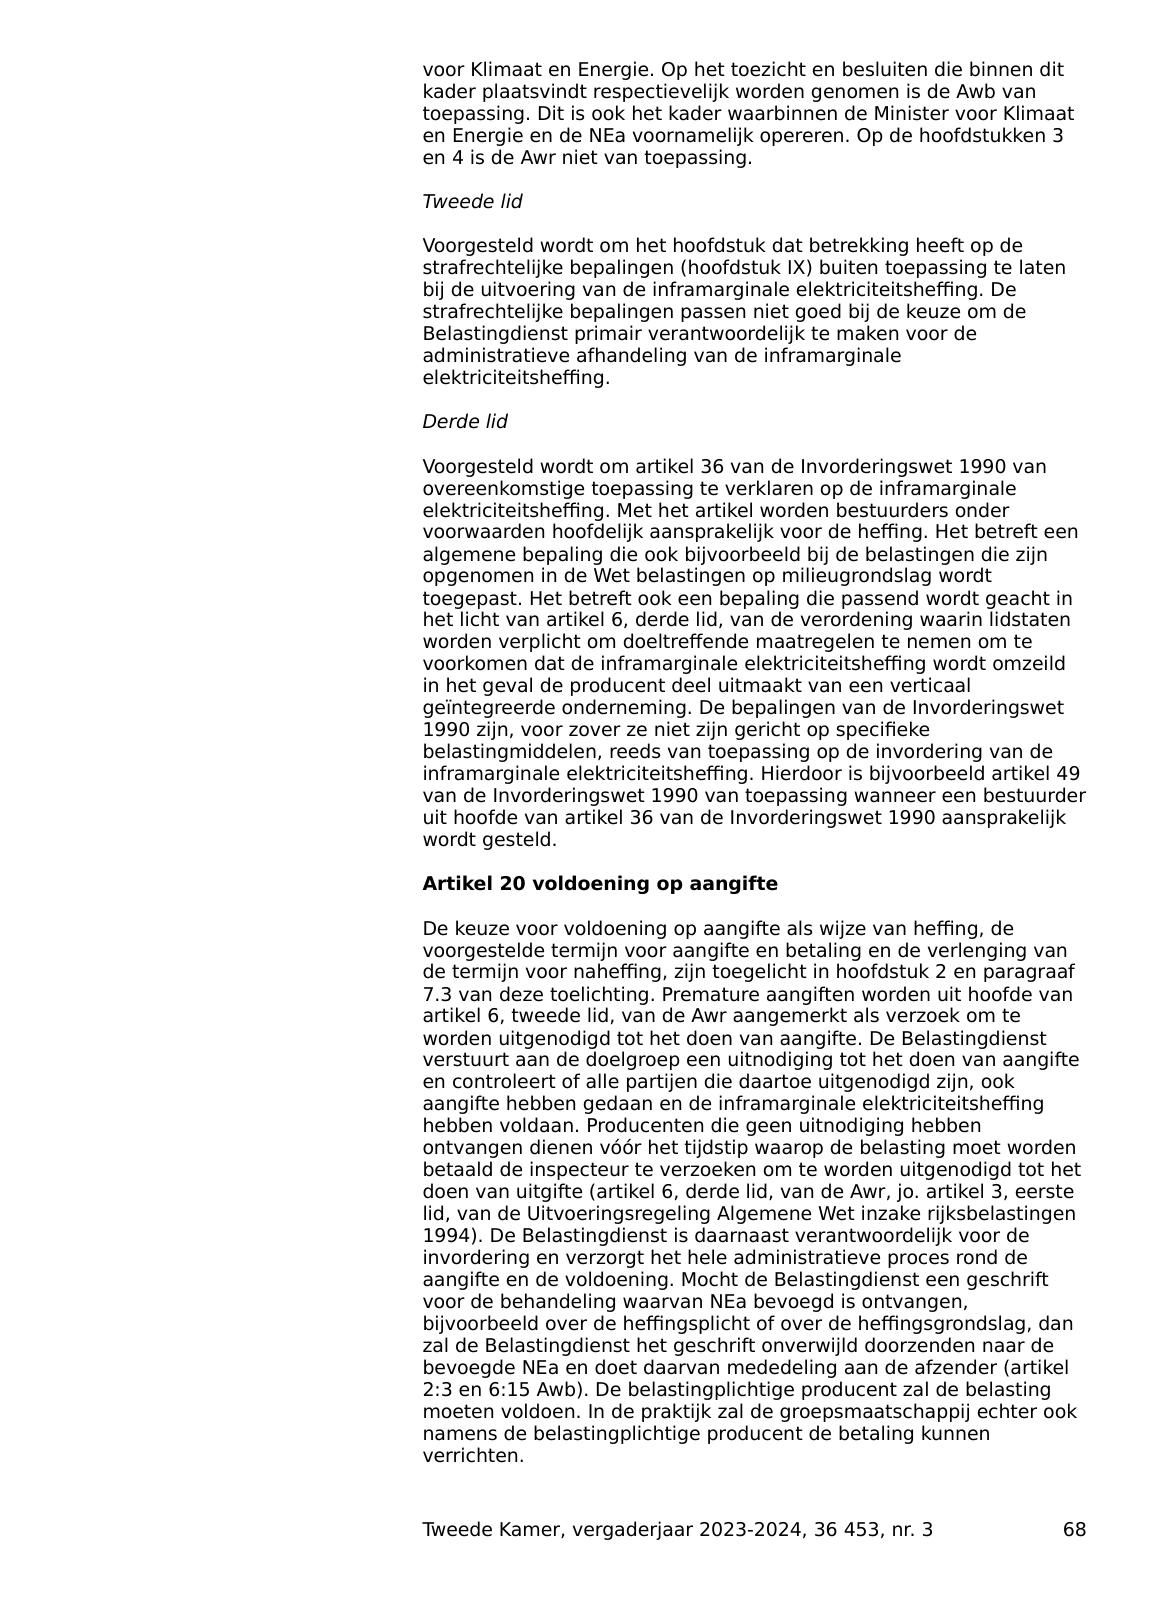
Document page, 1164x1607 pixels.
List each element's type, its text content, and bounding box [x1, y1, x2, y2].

text Voorgesteld wordt om het hoofdstuk dat betrekking heeft op de strafrechtelijke bepalingen (hoofdstuk IX) buiten toepassing te laten bij de uitvoering van de inframarginale elektriciteitsheffing. De strafrechtelijke bepalingen passen niet goed bij de keuze om de Belastingdienst primair verantwoordelijk te maken voor de administratieve afhandeling van de inframarginale elektriciteitsheffing. [422, 235, 1087, 389]
text De keuze voor voldoening op aangifte als wijze van heffing, de voorgestelde termijn voor aangifte en betaling en de verlenging van de termijn voor naheffing, zijn toegelicht in hoofdstuk 2 en paragraaf 7.3 van deze toelichting. Premature aangiften worden uit hoofde van artikel 6, tweede lid, van de Awr aangemerkt als verzoek om te worden uitgenodigd tot het doen van aangifte. De Belastingdienst verstuurt aan de doelgroep een uitnodiging tot het doen van aangifte en controleert of alle partijen die daartoe uitgenodigd zijn, ook aangifte hebben gedaan en de inframarginale elektriciteitsheffing hebben voldaan. Producenten die geen uitnodiging hebben ontvangen dienen vóór het tijdstip waarop de belasting moet worden betaald de inspecteur te verzoeken om te worden uitgenodigd tot het doen van uitgifte (artikel 6, derde lid, van de Awr, jo. artikel 3, eerste lid, van de Uitvoeringsregeling Algemene Wet inzake rijksbelastingen 1994). De Belastingdienst is daarnaast verantwoordelijk voor de invordering en verzorgt het hele administratieve proces rond de aangifte en de voldoening. Mocht de Belastingdienst een geschrift voor de behandeling waarvan NEa bevoegd is ontvangen, bijvoorbeeld over de heffingsplicht of over de heffingsgrondslag, dan zal de Belastingdienst het geschrift onverwijld doorzenden naar de bevoegde NEa en doet daarvan mededeling aan de afzender (artikel 2:3 en 6:15 Awb). De belastingplichtige producent zal de belasting moeten voldoen. In de praktijk zal de groepsmaatschappij echter ook namens de belastingplichtige producent de betaling kunnen verrichten. [422, 917, 1087, 1467]
text Voorgesteld wordt om artikel 36 van de Invorderingswet 1990 van overeenkomstige toepassing te verklaren op de inframarginale elektriciteitsheffing. Met het artikel worden bestuurders onder voorwaarden hoofdelijk aansprakelijk voor de heffing. Het betreft een algemene bepaling die ook bijvoorbeeld bij de belastingen die zijn opgenomen in de Wet belastingen op milieugrondslag wordt toegepast. Het betreft ook een bepaling die passend wordt geacht in het licht van artikel 6, derde lid, van de verordening waarin lidstaten worden verplicht om doeltreffende maatregelen te nemen om te voorkomen dat de inframarginale elektriciteitsheffing wordt omzeild in het geval de producent deel uitmaakt van een verticaal geïntegreerde onderneming. De bepalingen van de Invorderingswet 1990 zijn, voor zover ze niet zijn gericht op specifieke belastingmiddelen, reeds van toepassing op de invordering van de inframarginale elektriciteitsheffing. Hierdoor is bijvoorbeeld artikel 49 van de Invorderingswet 1990 van toepassing wanneer een bestuurder uit hoofde van artikel 36 van de Invorderingswet 1990 aansprakelijk wordt gesteld. [422, 456, 1087, 851]
subtitle Tweede lid [422, 191, 1087, 213]
text voor Klimaat en Energie. Op het toezicht en besluiten die binnen dit kader plaatsvindt respectievelijk worden genomen is de Awb van toepassing. Dit is ook het kader waarbinnen de Minister voor Klimaat en Energie en de NEa voornamelijk opereren. Op de hoofdstukken 3 en 4 is de Awr niet van toepassing. [422, 59, 1087, 169]
subtitle Derde lid [422, 411, 1087, 433]
subtitle Artikel 20 voldoening op aangifte [422, 873, 1087, 895]
